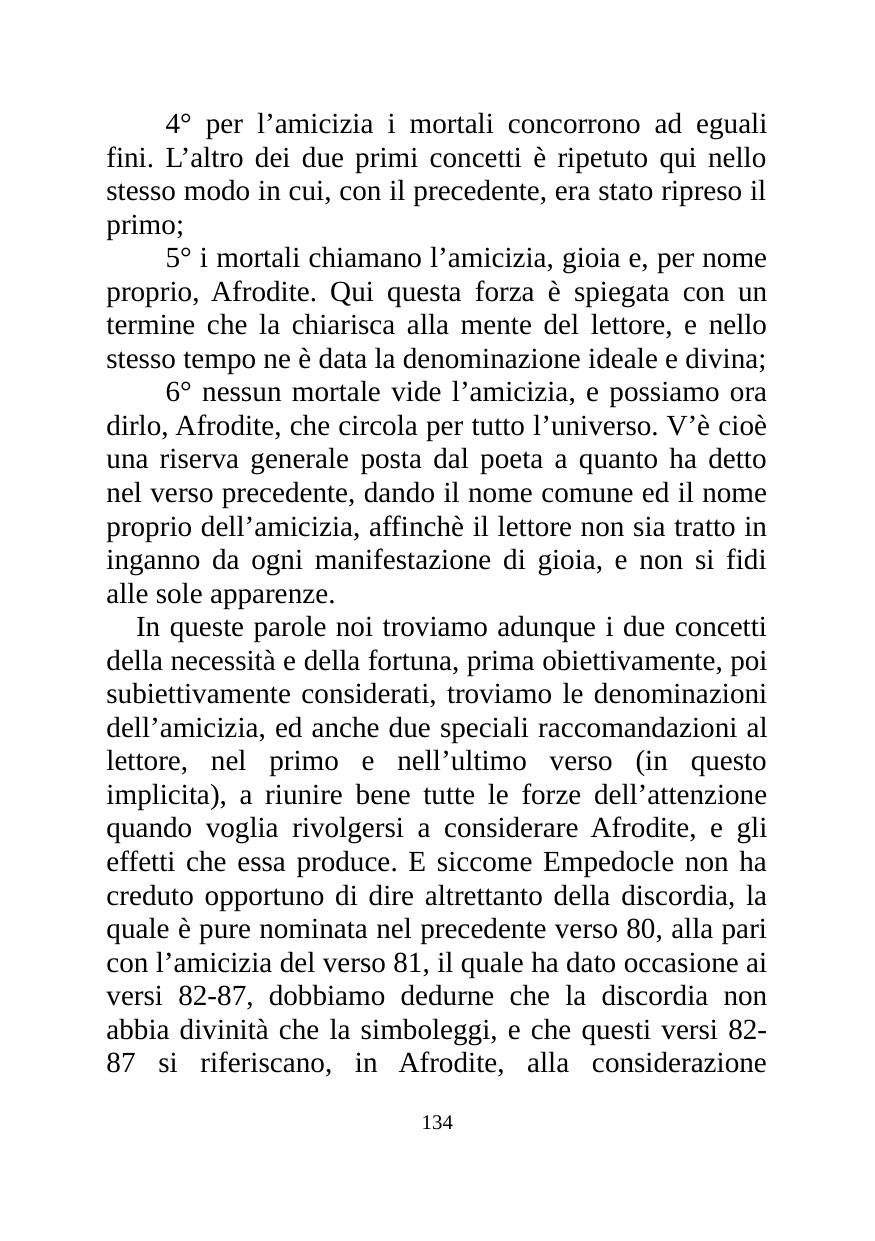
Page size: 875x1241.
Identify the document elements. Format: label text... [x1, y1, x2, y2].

text 5° i mortali chiamano l’amicizia, gioia e, per nome proprio, Afrodite. Qui questa forza è spiegata con un termine che la chiarisca alla mente del lettore, e nello stesso tempo ne è data la denominazione ideale e divina; [106, 240, 768, 374]
text In queste parole noi troviamo adunque i due concetti della necessità e della fortuna, prima obiettivamente, poi subiettivamente considerati, troviamo le denominazioni dell’amicizia, ed anche due speciali raccomandazioni al lettore, nel primo e nell’ultimo verso (in questo implicita), a riunire bene tutte le forze dell’attenzione quando voglia rivolgersi a considerare Afrodite, e gli effetti che essa produce. E siccome Empedocle non ha creduto opportuno di dire altrettanto della discordia, la quale è pure nominata nel precedente verso 80, alla pari con l’amicizia del verso 81, il quale ha dato occasione ai versi 82-87, dobbiamo dedurne che la discordia non abbia divinità che la simboleggi, e che questi versi 82-87 si riferiscano, in Afrodite, alla considerazione [106, 609, 768, 1079]
text 6° nessun mortale vide l’amicizia, e possiamo ora dirlo, Afrodite, che circola per tutto l’universo. V’è cioè una riserva generale posta dal poeta a quanto ha detto nel verso precedente, dando il nome comune ed il nome proprio dell’amicizia, affinchè il lettore non sia tratto in inganno da ogni manifestazione di gioia, e non si fidi alle sole apparenze. [106, 374, 768, 609]
text 4° per l’amicizia i mortali concorrono ad eguali fini. L’altro dei due primi concetti è ripetuto qui nello stesso modo in cui, con il precedente, era stato ripreso il primo; [106, 106, 768, 240]
